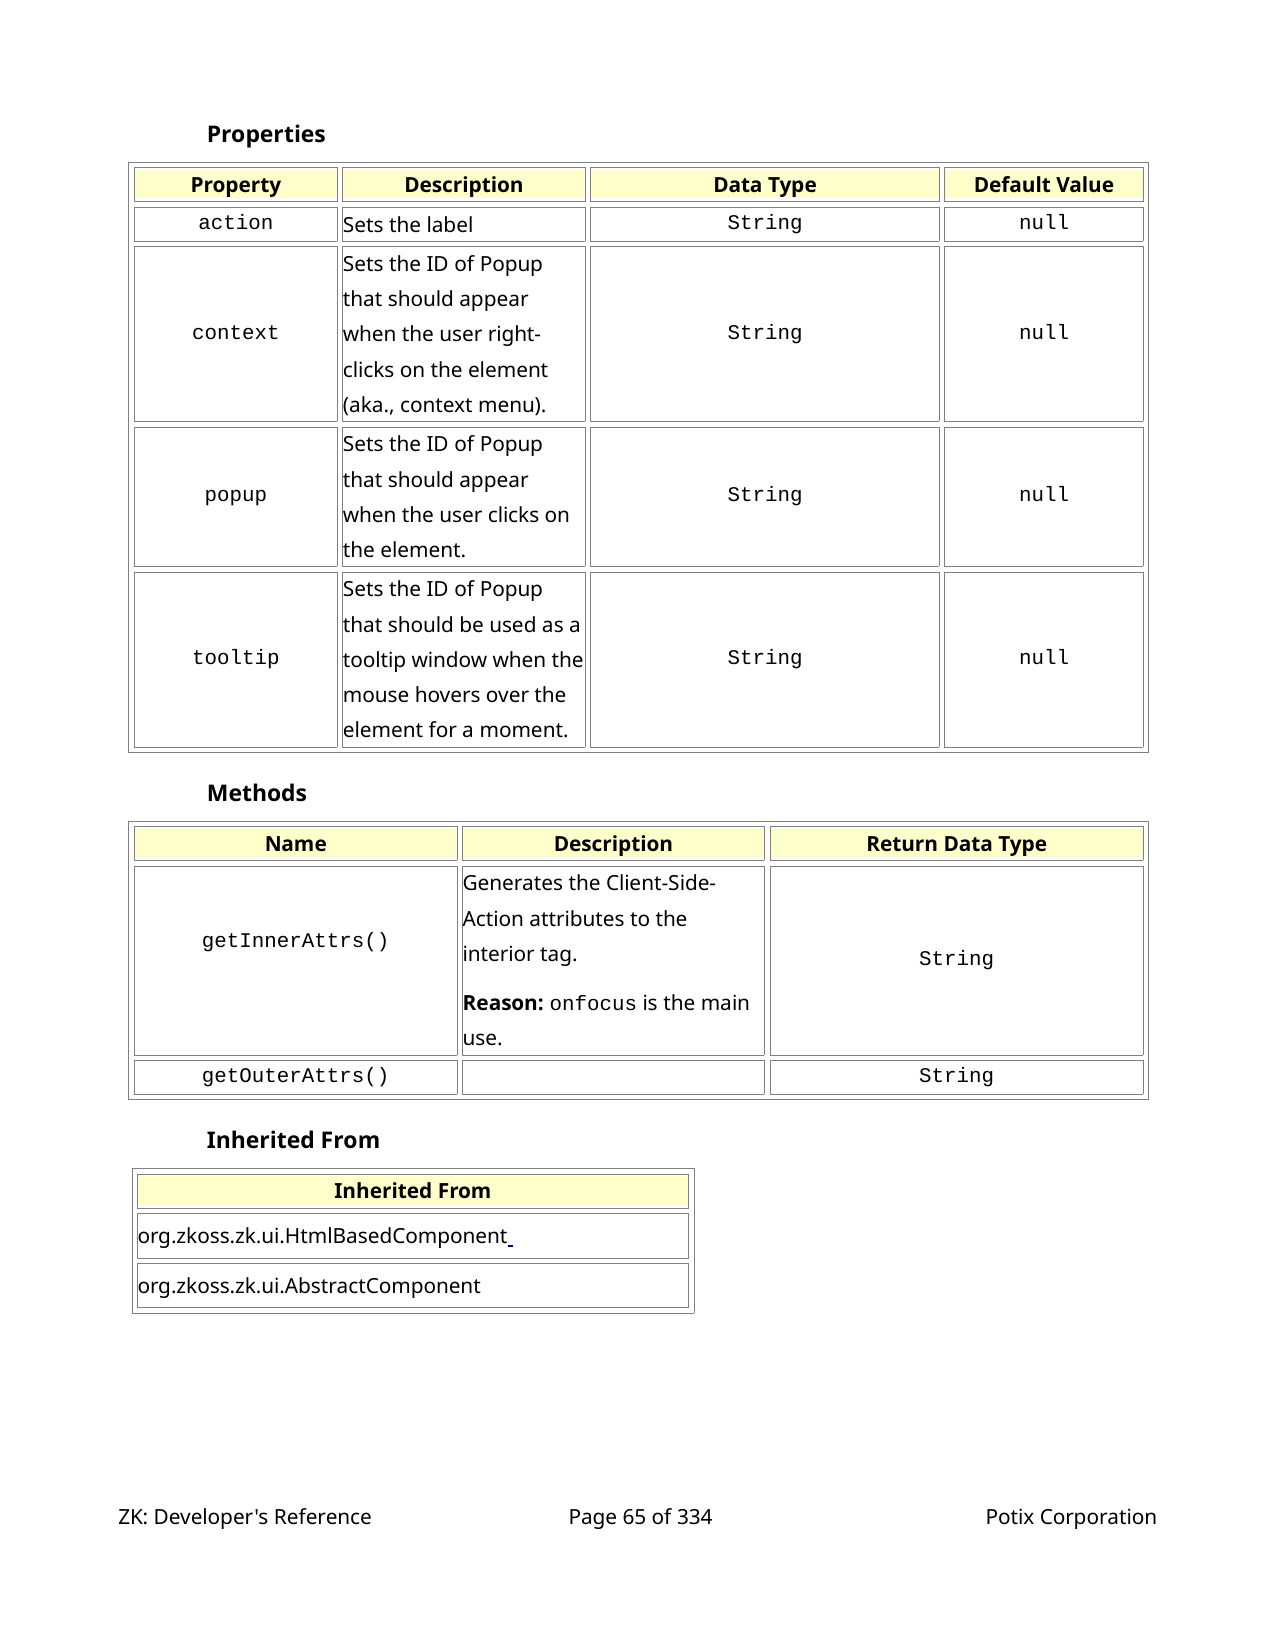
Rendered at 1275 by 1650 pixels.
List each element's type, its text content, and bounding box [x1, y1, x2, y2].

table_cell null [942, 566, 1146, 747]
table_cell [460, 1055, 767, 1094]
table_cell org.zkoss.zk.ui.AbstractComponent [134, 1258, 691, 1307]
table_cell org.zkoss.zk.ui.HtmlBasedComponent [134, 1208, 691, 1257]
table_header Property [131, 163, 340, 201]
table_header Name [131, 822, 459, 860]
table_header Description [340, 163, 588, 201]
table_cell Sets the ID of Popup that should appear when the user clicks on the element. [340, 421, 588, 566]
table_header Inherited From [134, 1169, 691, 1208]
subtitle Properties [207, 118, 1157, 149]
subtitle Inherited From [207, 1124, 1157, 1156]
table_cell getOuterAttrs() [131, 1055, 459, 1094]
table_cell String [588, 201, 942, 241]
table_cell context [131, 241, 340, 421]
table_header Return Data Type [767, 822, 1146, 860]
table_cell tooltip [131, 566, 340, 747]
table_cell Sets the ID of Popup that should appear when the user right-clicks on the element (aka., context menu). [340, 241, 588, 421]
table_cell null [942, 201, 1146, 241]
table_header Description [460, 822, 767, 860]
subtitle Methods [207, 777, 1157, 808]
table_cell action [131, 201, 340, 241]
table_cell String [588, 421, 942, 566]
table_cell getInnerAttrs() [131, 860, 459, 1054]
table_cell popup [131, 421, 340, 566]
table_cell Generates the Client-Side-Action attributes to the interior tag. Reason: onfocus is the main use. [460, 860, 767, 1054]
table_cell null [942, 421, 1146, 566]
table_cell String [588, 241, 942, 421]
table_cell Sets the label [340, 201, 588, 241]
table_cell String [767, 860, 1146, 1054]
table_header Data Type [588, 163, 942, 201]
table_cell Sets the ID of Popup that should be used as a tooltip window when the mouse hovers over the element for a moment. [340, 566, 588, 747]
table_cell [463, 1061, 764, 1094]
table_cell null [942, 241, 1146, 421]
table_cell String [588, 566, 942, 747]
table_cell String [767, 1055, 1146, 1094]
table_header Default Value [942, 163, 1146, 201]
